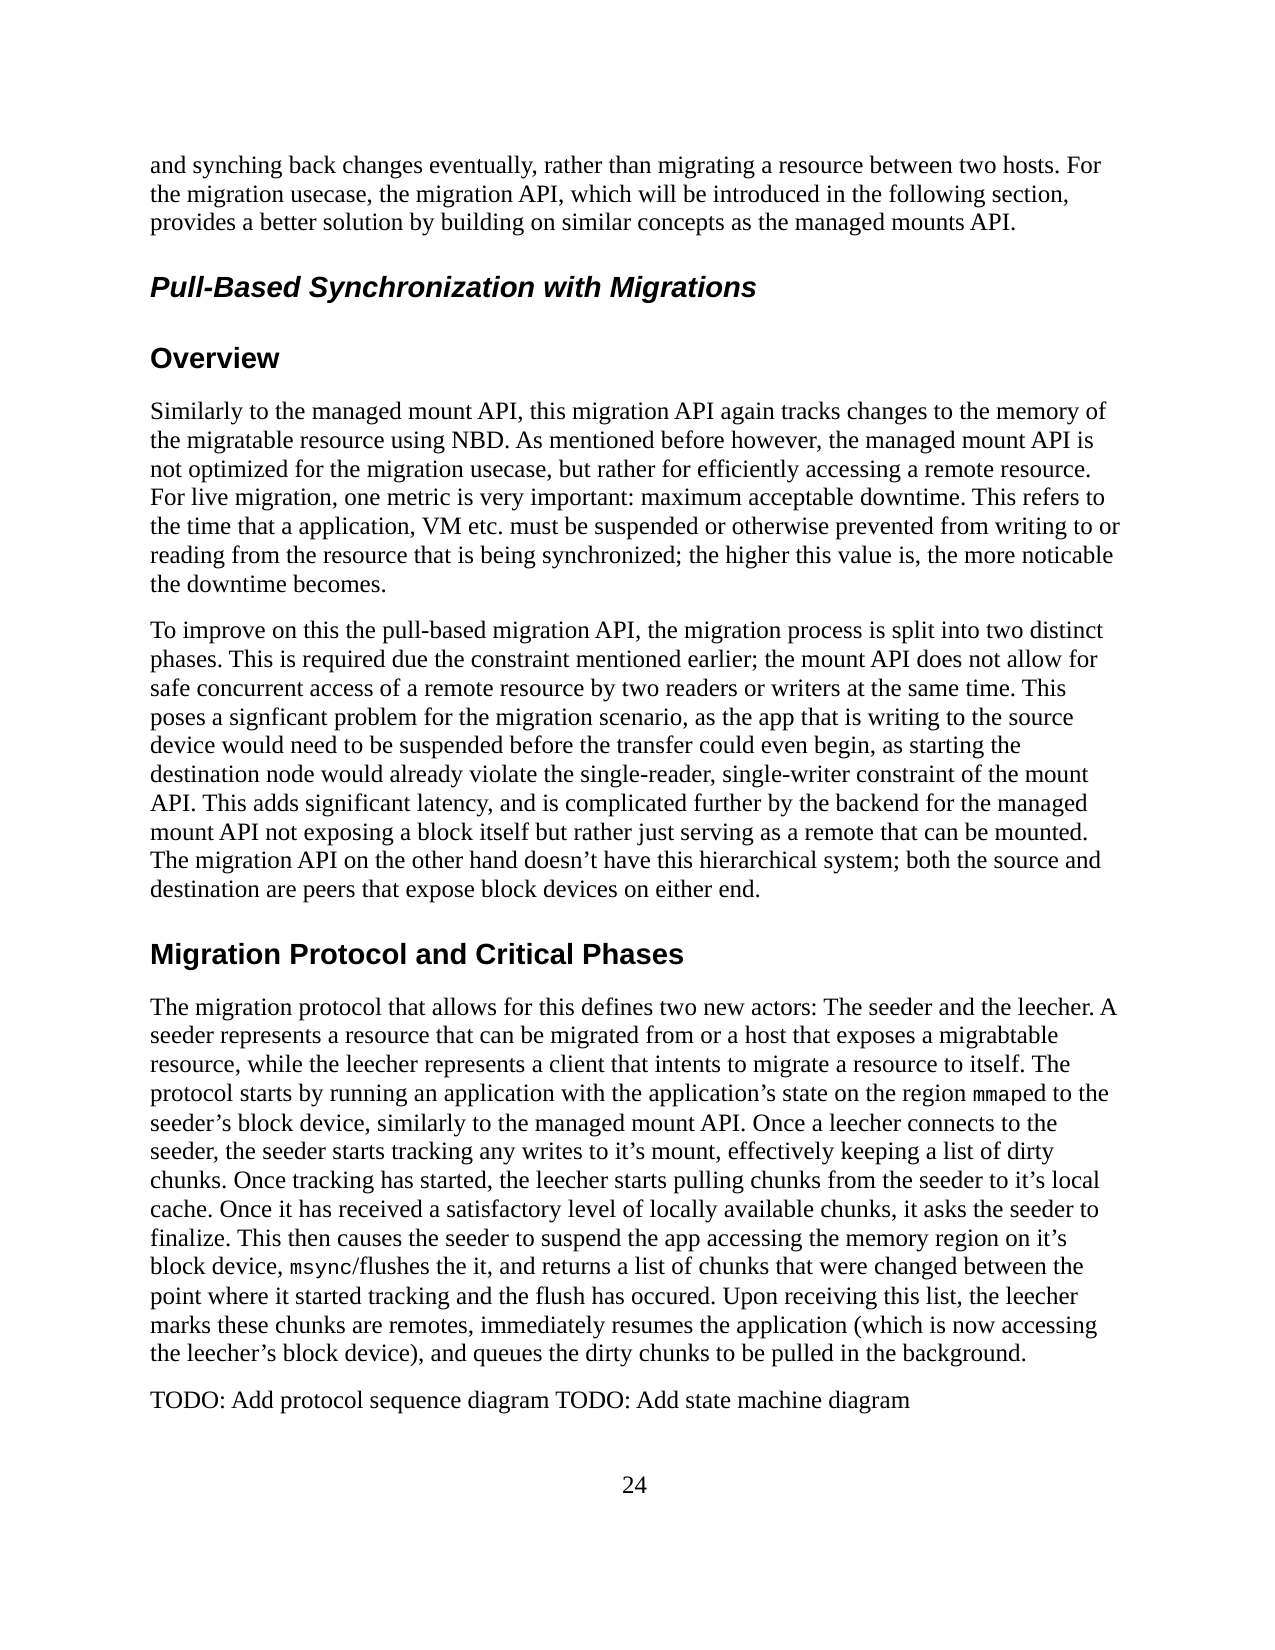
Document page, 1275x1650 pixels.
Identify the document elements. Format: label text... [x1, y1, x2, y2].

text TODO: Add protocol sequence diagram TODO: Add state machine diagram [150, 1385, 1125, 1414]
subtitle Overview [150, 341, 1125, 375]
text To improve on this the pull-based migration API, the migration process is split into two distinct phases. This is required due the constraint mentioned earlier; the mount API does not allow for safe concurrent access of a remote resource by two readers or writers at the same time. This poses a signficant problem for the migration scenario, as the app that is writing to the source device would need to be suspended before the transfer could even begin, as starting the destination node would already violate the single-reader, single-writer constraint of the mount API. This adds significant latency, and is complicated further by the backend for the managed mount API not exposing a block itself but rather just serving as a remote that can be mounted. The migration API on the other hand doesn’t have this hierarchical system; both the source and destination are peers that expose block devices on either end. [150, 615, 1125, 903]
text The migration protocol that allows for this defines two new actors: The seeder and the leecher. A seeder represents a resource that can be migrated from or a host that exposes a migrabtable resource, while the leecher represents a client that intents to migrate a resource to itself. The protocol starts by running an application with the application’s state on the region mmaped to the seeder’s block device, similarly to the managed mount API. Once a leecher connects to the seeder, the seeder starts tracking any writes to it’s mount, effectively keeping a list of dirty chunks. Once tracking has started, the leecher starts pulling chunks from the seeder to it’s local cache. Once it has received a satisfactory level of locally available chunks, it asks the seeder to finalize. This then causes the seeder to suspend the app accessing the memory region on it’s block device, msync/flushes the it, and returns a list of chunks that were changed between the point where it started tracking and the flush has occured. Upon receiving this list, the leecher marks these chunks are remotes, immediately resumes the application (which is now accessing the leecher’s block device), and queues the dirty chunks to be pulled in the background. [150, 992, 1125, 1367]
subtitle Migration Protocol and Critical Phases [150, 937, 1125, 970]
text and synching back changes eventually, rather than migrating a resource between two hosts. For the migration usecase, the migration API, which will be introduced in the following section, provides a better solution by building on similar concepts as the managed mounts API. [150, 150, 1125, 236]
text Similarly to the managed mount API, this migration API again tracks changes to the memory of the migratable resource using NBD. As mentioned before however, the managed mount API is not optimized for the migration usecase, but rather for efficiently accessing a remote resource. For live migration, one metric is very important: maximum acceptable downtime. This refers to the time that a application, VM etc. must be suspended or otherwise prevented from writing to or reading from the resource that is being synchronized; the higher this value is, the more noticable the downtime becomes. [150, 396, 1125, 597]
subtitle Pull-Based Synchronization with Migrations [150, 270, 1125, 304]
